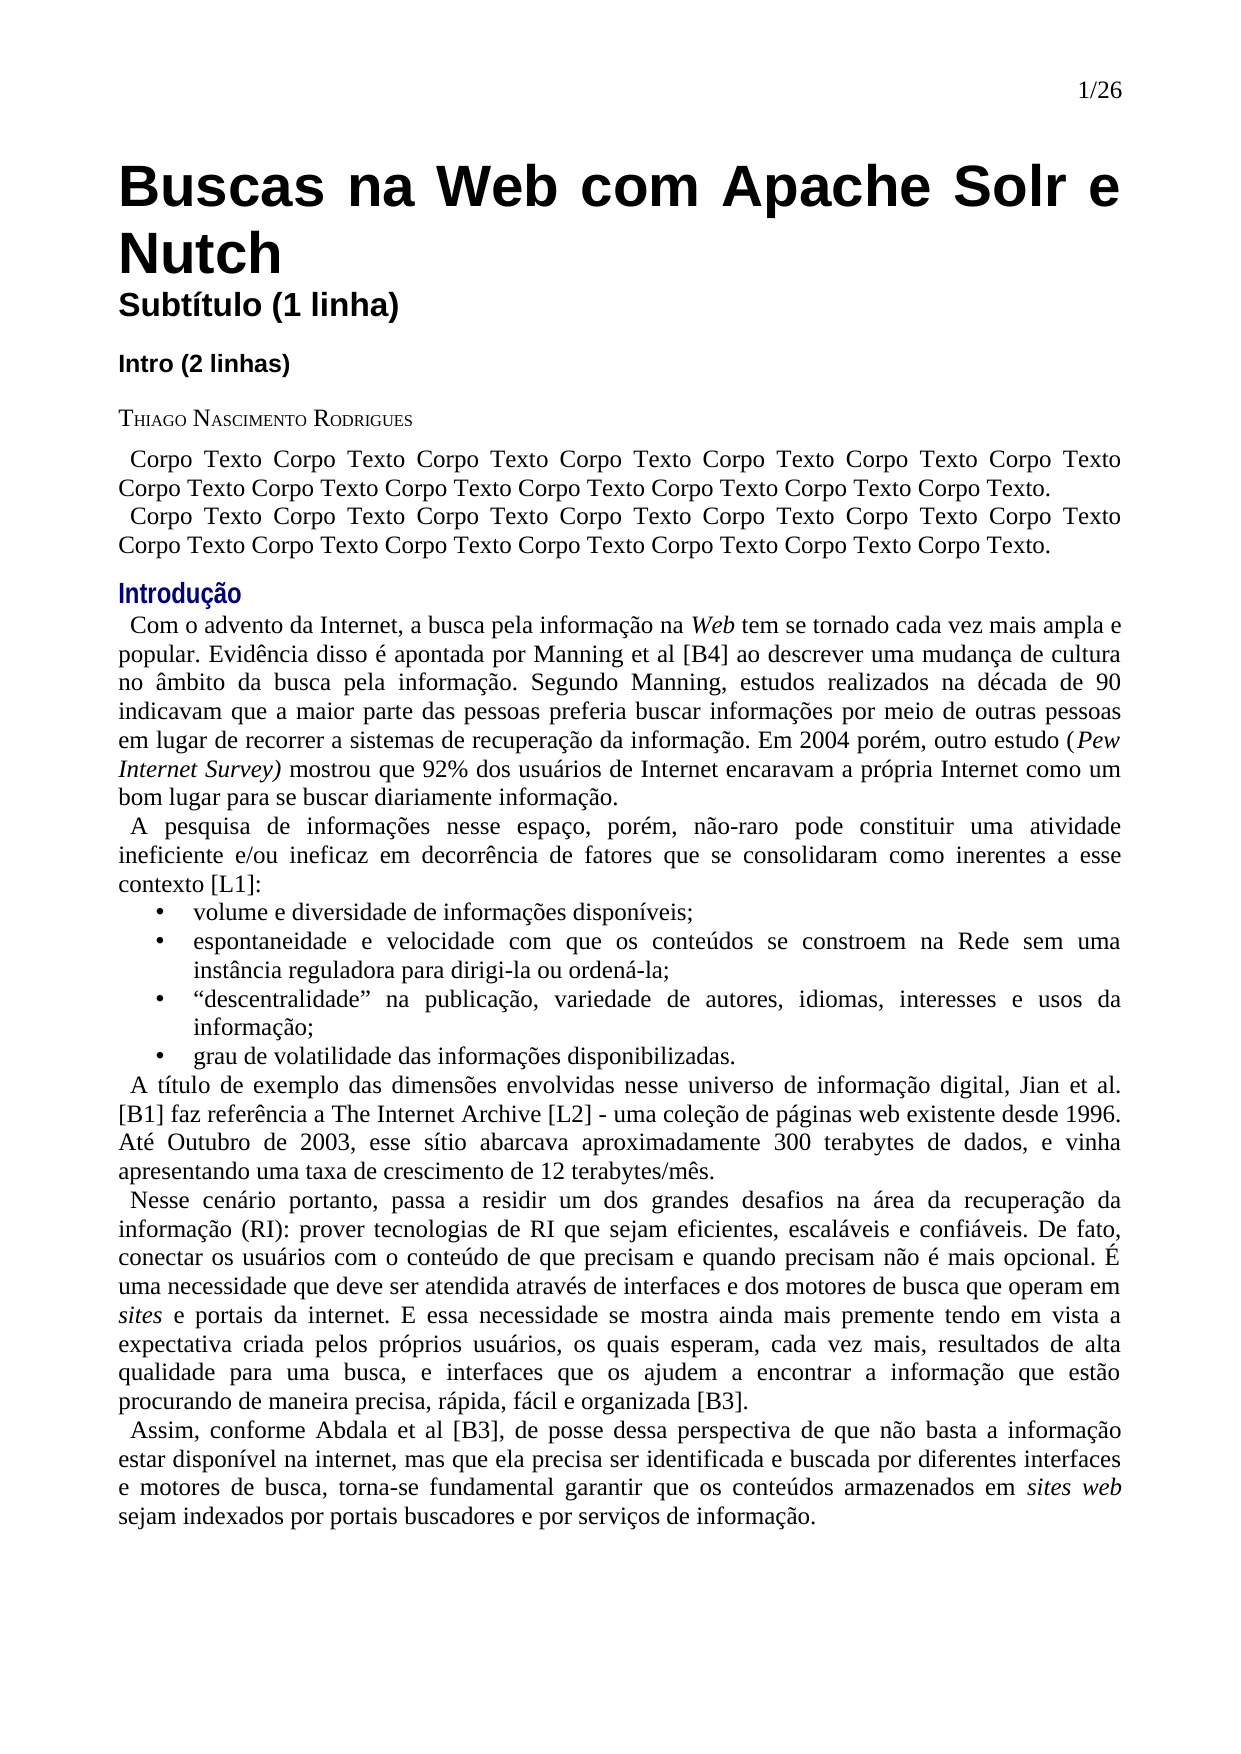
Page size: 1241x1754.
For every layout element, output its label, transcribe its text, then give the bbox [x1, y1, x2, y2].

list “descentralidade” na publicação, variedade de autores, idiomas, interesses e usos da informação; [156, 984, 1122, 1041]
list grau de volatilidade das informações disponibilizadas. [156, 1041, 1122, 1070]
text Nesse cenário portanto, passa a residir um dos grandes desafios na área da recuperação da informação (RI): prover tecnologias de RI que sejam eficientes, escaláveis e confiáveis. De fato, conectar os usuários com o conteúdo de que precisam e quando precisam não é mais opcional. É uma necessidade que deve ser atendida através de interfaces e dos motores de busca que operam em sites e portais da internet. E essa necessidade se mostra ainda mais premente tendo em vista a expectativa criada pelos próprios usuários, os quais esperam, cada vez mais, resultados de alta qualidade para uma busca, e interfaces que os ajudem a encontrar a informação que estão procurando de maneira precisa, rápida, fácil e organizada [B3]. [118, 1185, 1122, 1415]
list espontaneidade e velocidade com que os conteúdos se constroem na Rede sem uma instância reguladora para dirigi-la ou ordená-la; [156, 926, 1122, 984]
list volume e diversidade de informações disponíveis; [156, 897, 1122, 926]
text Subtítulo (1 linha) [118, 285, 1122, 324]
text Introdução [118, 577, 1122, 610]
text Buscas na Web com Apache Solr e Nutch [118, 151, 1122, 285]
text Corpo Texto Corpo Texto Corpo Texto Corpo Texto Corpo Texto Corpo Texto Corpo Texto Corpo Texto Corpo Texto Corpo Texto Corpo Texto Corpo Texto Corpo Texto Corpo Texto. [118, 501, 1122, 559]
text Thiago Nascimento Rodrigues [118, 403, 1122, 431]
text Com o advento da Internet, a busca pela informação na Web tem se tornado cada vez mais ampla e popular. Evidência disso é apontada por Manning et al [B4] ao descrever uma mudança de cultura no âmbito da busca pela informação. Segundo Manning, estudos realizados na década de 90 indicavam que a maior parte das pessoas preferia buscar informações por meio de outras pessoas em lugar de recorrer a sistemas de recuperação da informação. Em 2004 porém, outro estudo (Pew Internet Survey) mostrou que 92% dos usuários de Internet encaravam a própria Internet como um bom lugar para se buscar diariamente informação. [118, 610, 1122, 811]
text A pesquisa de informações nesse espaço, porém, não-raro pode constituir uma atividade ineficiente e/ou ineficaz em decorrência de fatores que se consolidaram como inerentes a esse contexto [L1]: [118, 811, 1122, 897]
text A título de exemplo das dimensões envolvidas nesse universo de informação digital, Jian et al. [B1] faz referência a The Internet Archive [L2] - uma coleção de páginas web existente desde 1996. Até Outubro de 2003, esse sítio abarcava aproximadamente 300 terabytes de dados, e vinha apresentando uma taxa de crescimento de 12 terabytes/mês. [118, 1070, 1122, 1185]
text Corpo Texto Corpo Texto Corpo Texto Corpo Texto Corpo Texto Corpo Texto Corpo Texto Corpo Texto Corpo Texto Corpo Texto Corpo Texto Corpo Texto Corpo Texto Corpo Texto. [118, 444, 1122, 501]
text Intro (2 linhas) [118, 349, 1122, 378]
text Assim, conforme Abdala et al [B3], de posse dessa perspectiva de que não basta a informação estar disponível na internet, mas que ela precisa ser identificada e buscada por diferentes interfaces e motores de busca, torna-se fundamental garantir que os conteúdos armazenados em sites web sejam indexados por portais buscadores e por serviços de informação. [118, 1415, 1122, 1530]
